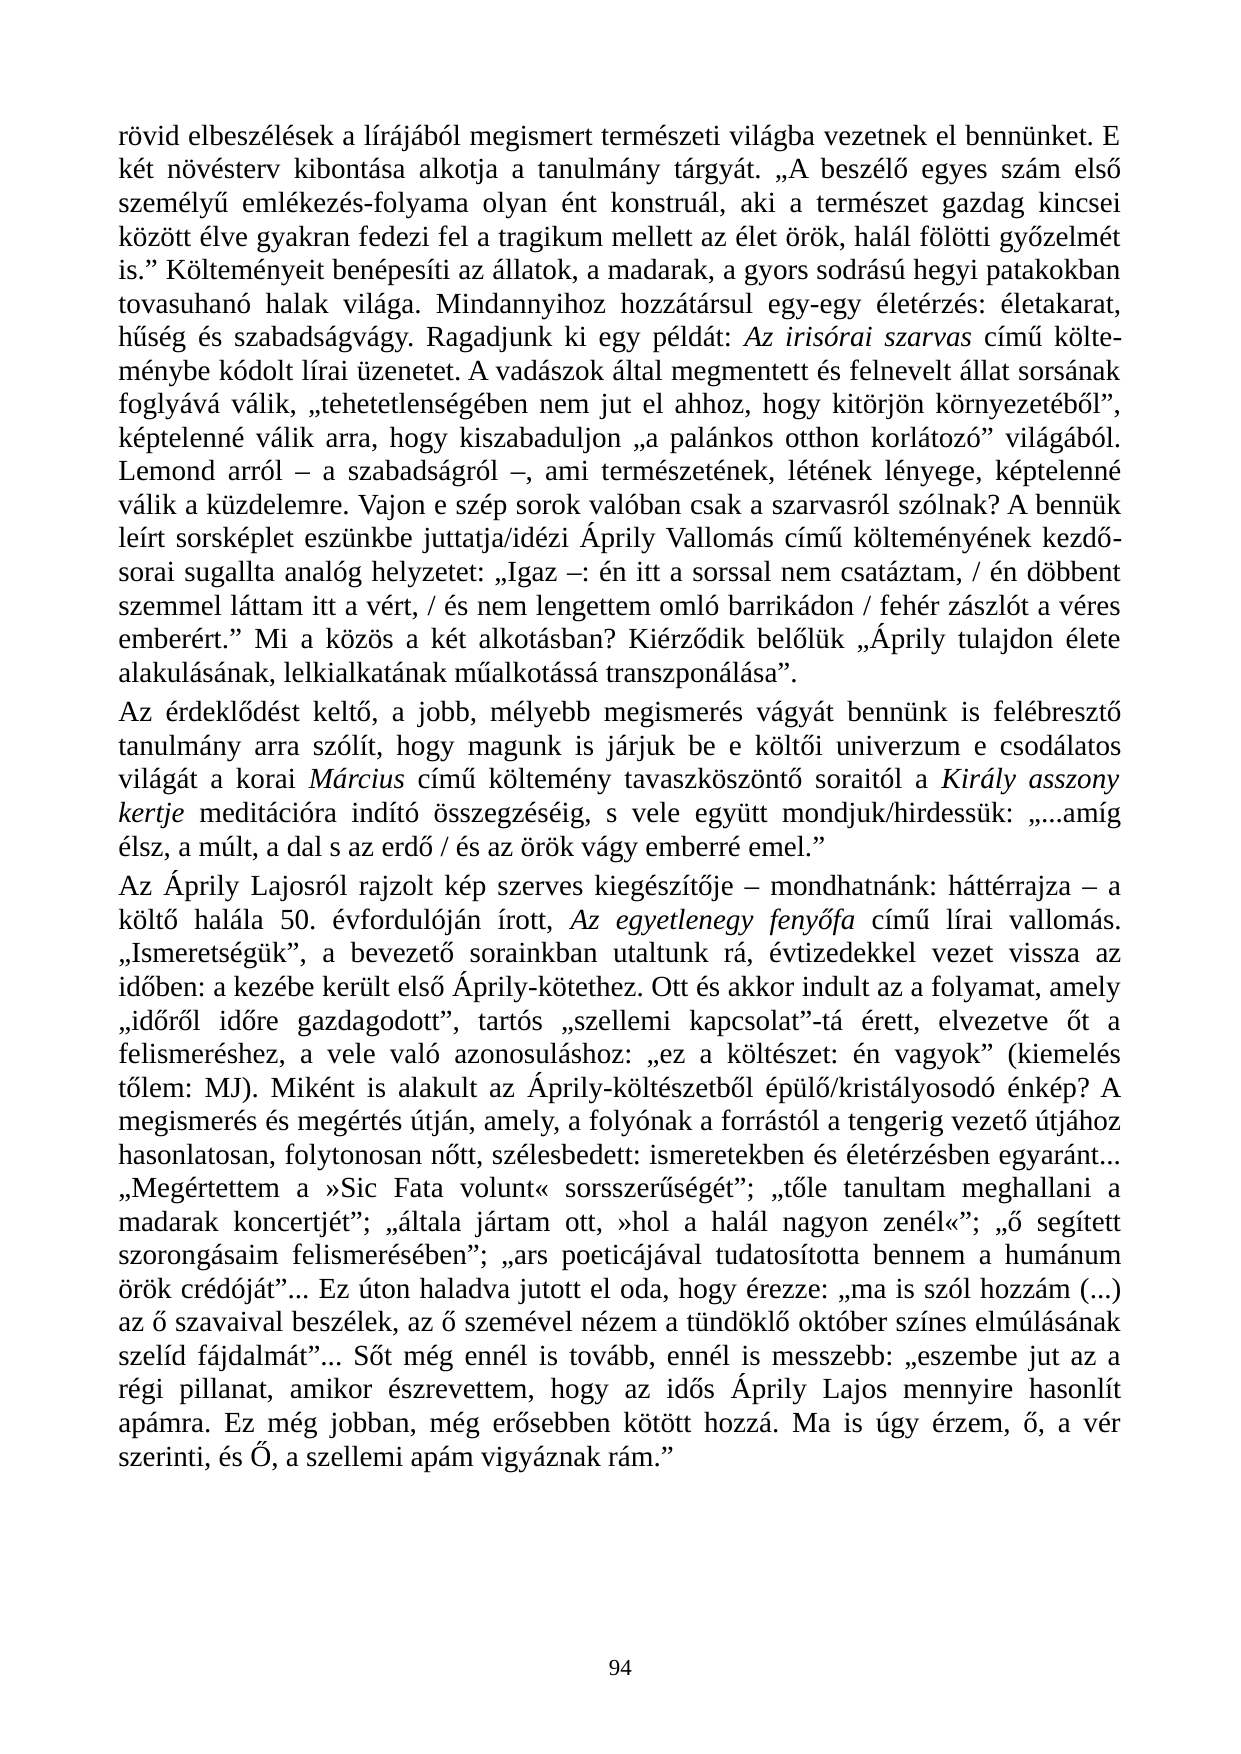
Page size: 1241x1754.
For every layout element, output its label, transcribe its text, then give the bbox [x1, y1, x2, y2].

text Az Áprily Lajosról rajzolt kép szerves kiegészítője – mondhatnánk: háttérrajza – a költő halála 50. évfordulóján írott, Az egyetlenegy fenyőfa című lírai vallomás. „Ismeretségük”, a bevezető sorainkban utaltunk rá, évtizedekkel vezet vissza az időben: a kezébe került első Áprily-kötethez. Ott és akkor indult az a folyamat, amely „időről időre gazdagodott”, tartós „szellemi kapcsolat”-tá érett, elvezetve őt a felismeréshez, a vele való azonosuláshoz: „ez a költészet: én vagyok” (kiemelés tőlem: MJ). Miként is alakult az Áprily-költészetből épülő/kristályosodó énkép? A megismerés és megértés útján, amely, a folyónak a forrástól a tengerig vezető útjához hasonlatosan, folytonosan nőtt, szélesbedett: ismeretekben és életérzésben egyaránt... „Megértettem a »Sic Fata volunt« sorsszerűségét”; „tőle tanultam meghallani a madarak koncertjét”; „általa jártam ott, »hol a halál nagyon zenél«”; „ő segített szoron­gásaim felismerésében”; „ars poeticájával tudatosította bennem a humánum örök crédóját”... Ez úton haladva jutott el oda, hogy érezze: „ma is szól hozzám (...) az ő szavaival beszélek, az ő szemével nézem a tündöklő október színes elmúlásának szelíd fájdalmát”... Sőt még ennél is tovább, ennél is messzebb: „eszembe jut az a régi pillanat, amikor észrevettem, hogy az idős Áprily Lajos mennyire hasonlít apámra. Ez még jobban, még erősebben kötött hozzá. Ma is úgy érzem, ő, a vér szerinti, és Ő, a szellemi apám vigyáznak rám.” [118, 868, 1122, 1472]
text Az érdeklődést keltő, a jobb, mélyebb megismerés vágyát bennünk is felébresztő tanulmány arra szólít, hogy magunk is járjuk be e költői univerzum e csodálatos világát a korai Március című költemény tavaszköszöntő soraitól a Király asszony kertje meditációra indító összegzéséig, s vele együtt mondjuk/hirdessük: „...amíg élsz, a múlt, a dal s az erdő / és az örök vágy emberré emel.” [118, 694, 1122, 862]
text rövid elbeszélések a lírájából megismert természeti világba vezetnek el bennünket. E két növésterv kibontása alkotja a tanulmány tárgyát. „A beszélő egyes szám első személyű emlékezés-folyama olyan ént konstruál, aki a természet gazdag kincsei között élve gyakran fedezi fel a tragikum mellett az élet örök, halál fölötti győzelmét is.” Költeményeit benépesíti az állatok, a madarak, a gyors sodrású hegyi patakokban tovasuhanó halak világa. Mindannyihoz hozzátársul egy-egy életérzés: életakarat, hűség és szabadságvágy. Ragadjunk ki egy példát: Az irisórai szarvas című költe­mény­be kódolt lírai üzenetet. A vadászok által megmentett és felnevelt állat sorsának foglyává válik, „tehetetlenségében nem jut el ahhoz, hogy kitörjön környezetéből”, képtelenné válik arra, hogy kiszabaduljon „a palánkos otthon korlátozó” világából. Lemond arról – a szabadságról –, ami természetének, létének lényege, képtelenné válik a küzdelemre. Vajon e szép sorok valóban csak a szarvasról szólnak? A bennük leírt sorsképlet eszünkbe juttatja/idézi Áprily Vallomás című költeményének kezdő­sorai sugallta analóg helyzetet: „Igaz –: én itt a sorssal nem csatáztam, / én döbbent szemmel láttam itt a vért, / és nem lengettem omló barrikádon / fehér zászlót a véres emberért.” Mi a közös a két alkotásban? Kiérződik belőlük „Áprily tulajdon élete alakulásának, lelkialkatának műalkotássá transzponálása”. [118, 118, 1122, 688]
